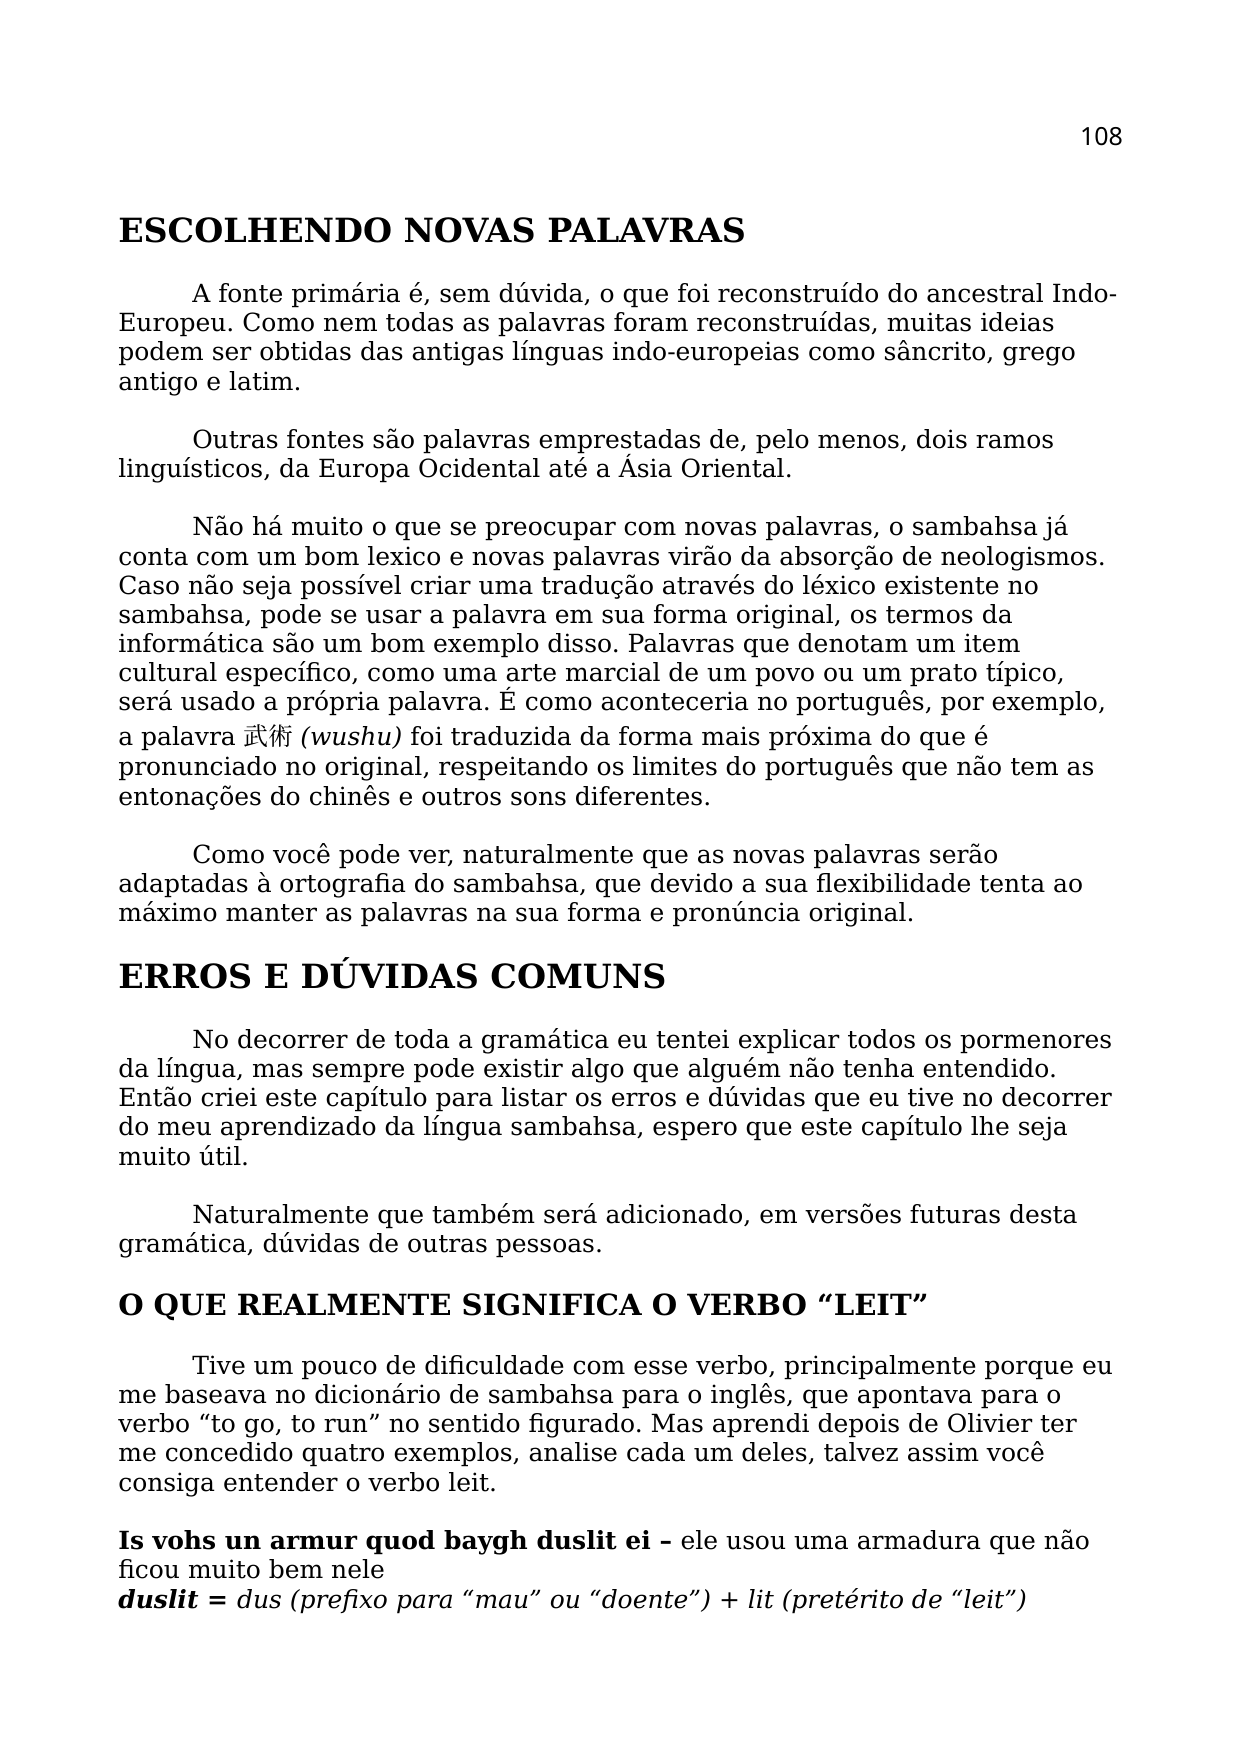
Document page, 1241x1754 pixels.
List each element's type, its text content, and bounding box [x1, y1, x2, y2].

text No decorrer de toda a gramática eu tentei explicar todos os pormenores da língua, mas sempre pode existir algo que alguém não tenha entendido. Então criei este capítulo para listar os erros e dúvidas que eu tive no decorrer do meu aprendizado da língua sambahsa, espero que este capítulo lhe seja muito útil. [118, 1025, 1123, 1171]
text Como você pode ver, naturalmente que as novas palavras serão adaptadas à ortografia do sambahsa, que devido a sua flexibilidade tenta ao máximo manter as palavras na sua forma e pronúncia original. [118, 840, 1123, 928]
subtitle O QUE REALMENTE SIGNIFICA O VERBO “LEIT” [118, 1288, 1123, 1322]
subtitle ERROS E DÚVIDAS COMUNS [118, 957, 1123, 996]
text Naturalmente que também será adicionado, em versões futuras desta gramática, dúvidas de outras pessoas. [118, 1200, 1123, 1258]
text A fonte primária é, sem dúvida, o que foi reconstruído do ancestral Indo-Europeu. Como nem todas as palavras foram reconstruídas, muitas ideias podem ser obtidas das antigas línguas indo-europeias como sâncrito, grego antigo e latim. [118, 279, 1123, 396]
text duslit = dus (prefixo para “mau” ou “doente”) + lit (pretérito de “leit”) [118, 1584, 1123, 1614]
subtitle ESCOLHENDO NOVAS PALAVRAS [118, 211, 1123, 250]
text Não há muito o que se preocupar com novas palavras, o sambahsa já conta com um bom lexico e novas palavras virão da absorção de neologismos. Caso não seja possível criar uma tradução através do léxico existente no sambahsa, pode se usar a palavra em sua forma original, os termos da informática são um bom exemplo disso. Palavras que denotam um item cultural específico, como uma arte marcial de um povo ou um prato típico, será usado a própria palavra. É como aconteceria no português, por exemplo, a palavra 武術 (wushu) foi traduzida da forma mais próxima do que é pronunciado no original, respeitando os limites do português que não tem as entonações do chinês e outros sons diferentes. [118, 512, 1123, 811]
text Tive um pouco de dificuldade com esse verbo, principalmente porque eu me baseava no dicionário de sambahsa para o inglês, que apontava para o verbo “to go, to run” no sentido figurado. Mas aprendi depois de Olivier ter me concedido quatro exemplos, analise cada um deles, talvez assim você consiga entender o verbo leit. [118, 1351, 1123, 1497]
text Is vohs un armur quod baygh duslit ei – ele usou uma armadura que não ficou muito bem nele [118, 1526, 1123, 1584]
text Outras fontes são palavras emprestadas de, pelo menos, dois ramos linguísticos, da Europa Ocidental até a Ásia Oriental. [118, 425, 1123, 483]
